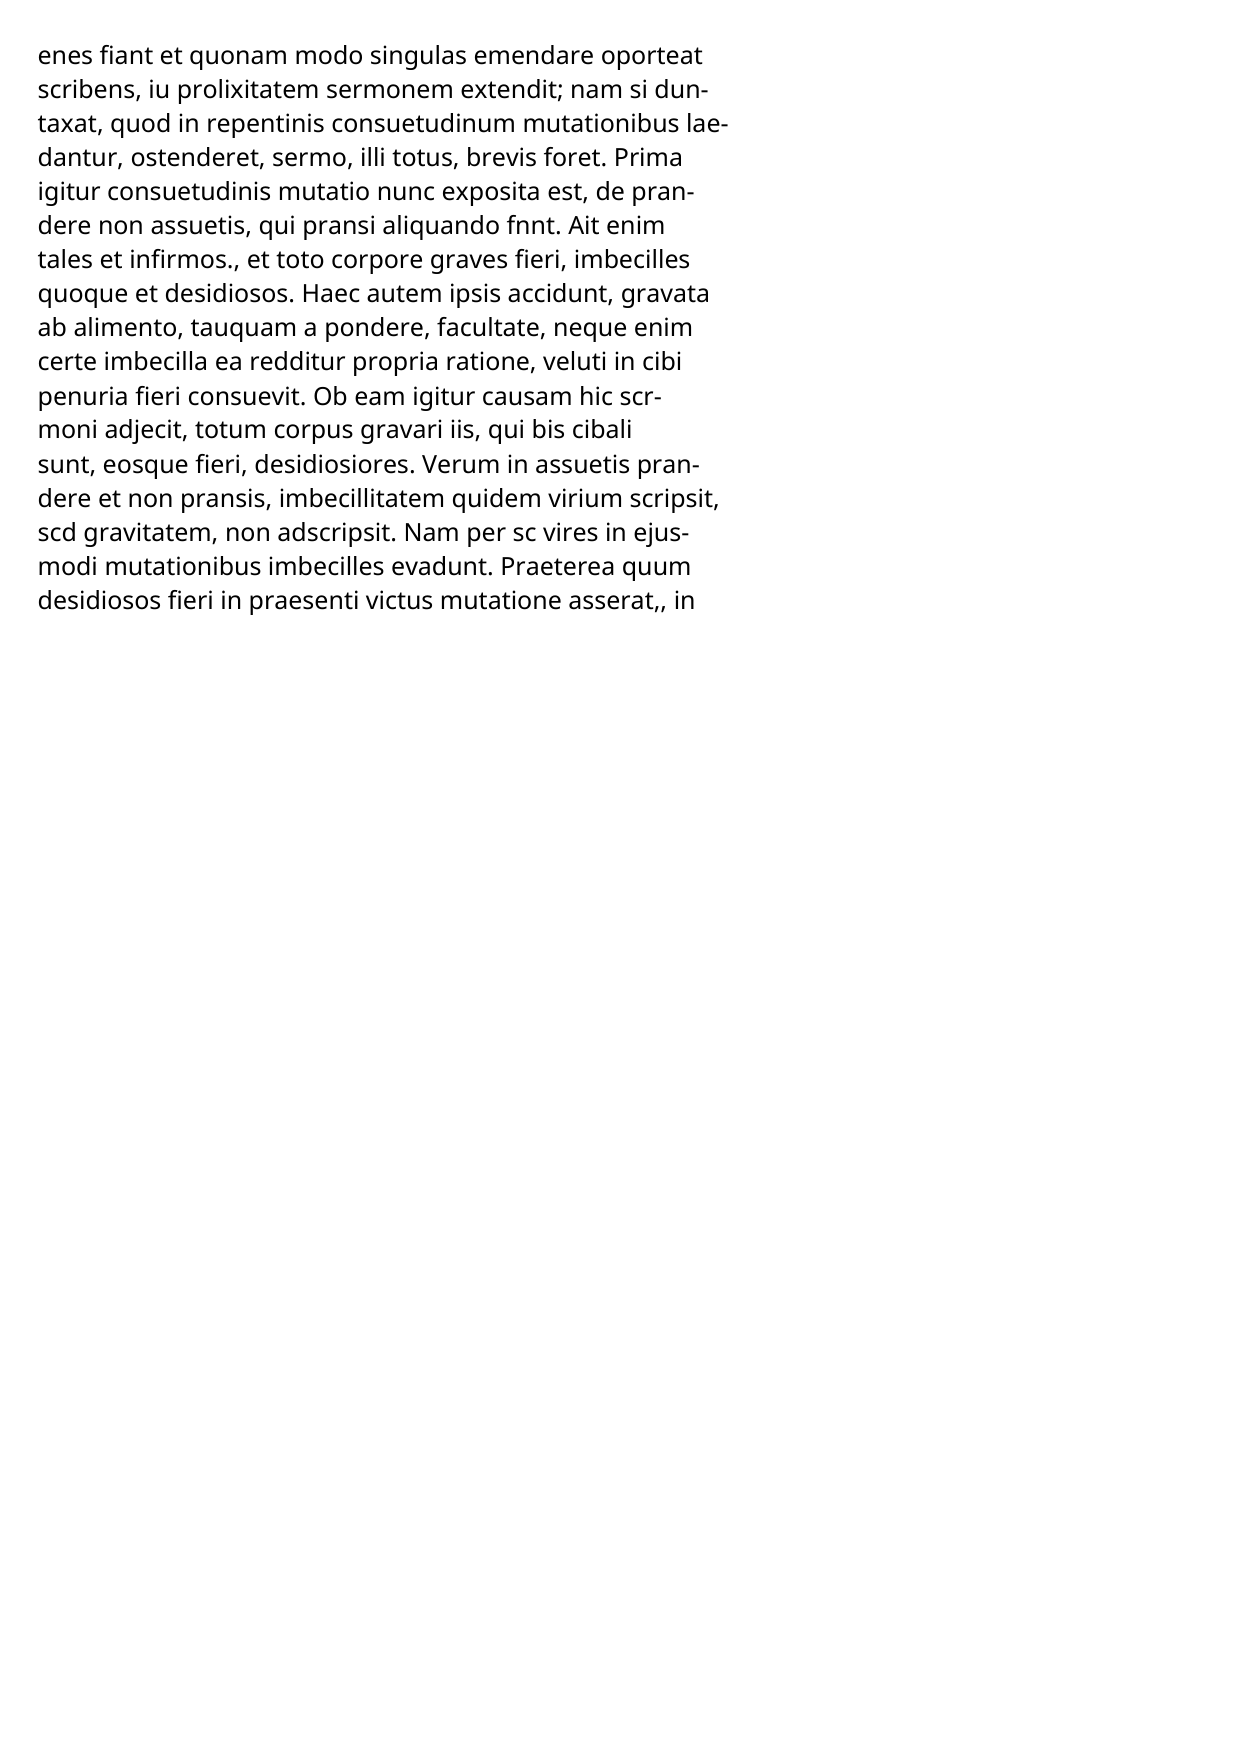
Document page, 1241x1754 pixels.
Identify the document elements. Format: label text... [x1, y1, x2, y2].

text enes fiant et quonam modo singulas emendare oporteat scribens, iu prolixitatem sermonem extendit; nam si dun- taxat, quod in repentinis consuetudinum mutationibus lae- dantur, ostenderet, sermo, illi totus, brevis foret. Prima igitur consuetudinis mutatio nunc exposita est, de pran- dere non assuetis, qui pransi aliquando fnnt. Ait enim tales et infirmos., et toto corpore graves fieri, imbecilles quoque et desidiosos. Haec autem ipsis accidunt, gravata ab alimento, tauquam a pondere, facultate, neque enim certe imbecilla ea redditur propria ratione, veluti in cibi penuria fieri consuevit. Ob eam igitur causam hic scr- moni adjecit, totum corpus gravari iis, qui bis cibali sunt, eosque fieri, desidiosiores. Verum in assuetis pran- dere et non pransis, imbecillitatem quidem virium scripsit, scd gravitatem, non adscripsit. Nam per sc vires in ejus- modi mutationibus imbecilles evadunt. Praeterea quum desidiosos fieri in praesenti victus mutatione asserat,, in [37, 37, 1203, 617]
